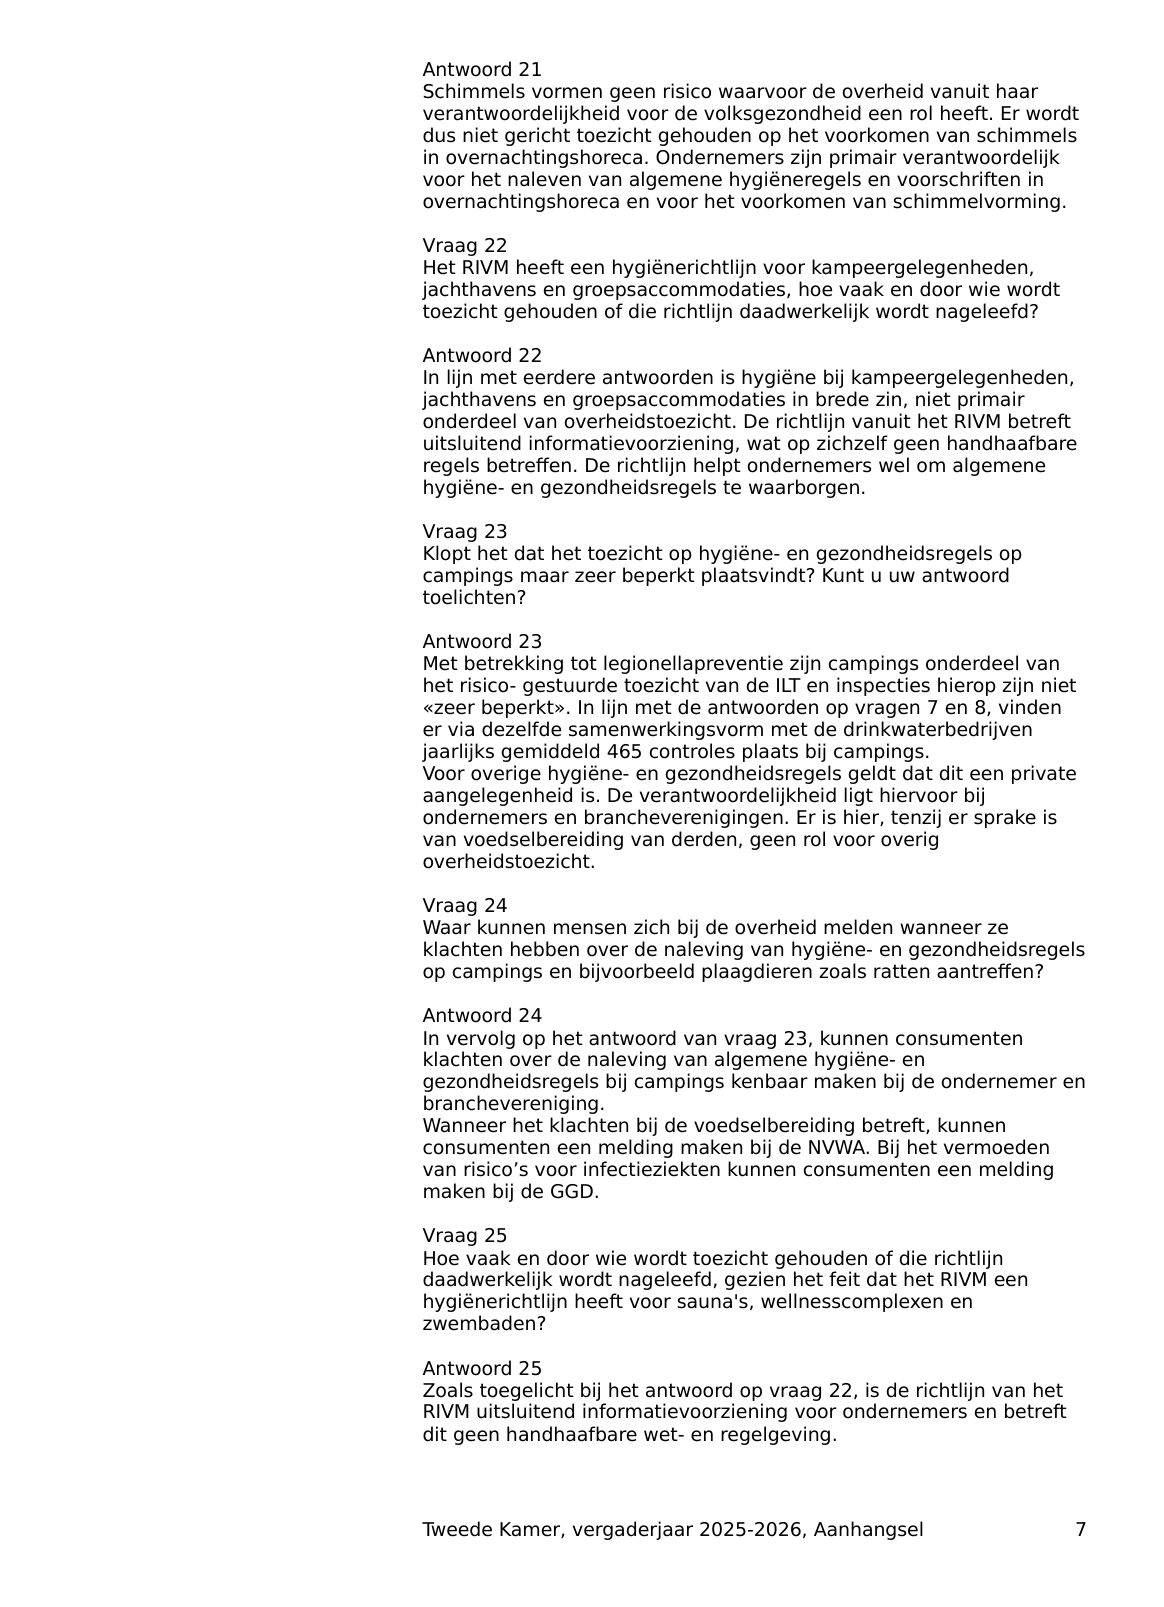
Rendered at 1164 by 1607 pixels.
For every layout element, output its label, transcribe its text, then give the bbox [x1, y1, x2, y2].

text Antwoord 21 [422, 59, 1087, 81]
text Vraag 22 [422, 235, 1087, 257]
text Antwoord 25 [422, 1357, 1087, 1379]
text Waar kunnen mensen zich bij de overheid melden wanneer ze klachten hebben over de naleving van hygiëne- en gezondheidsregels op campings en bijvoorbeeld plaagdieren zoals ratten aantreffen? [422, 917, 1087, 983]
text Met betrekking tot legionellapreventie zijn campings onderdeel van het risico- gestuurde toezicht van de ILT en inspecties hierop zijn niet «zeer beperkt». In lijn met de antwoorden op vragen 7 en 8, vinden er via dezelfde samenwerkingsvorm met de drinkwaterbedrijven jaarlijks gemiddeld 465 controles plaats bij campings. [422, 653, 1087, 763]
text Schimmels vormen geen risico waarvoor de overheid vanuit haar verantwoordelijkheid voor de volksgezondheid een rol heeft. Er wordt dus niet gericht toezicht gehouden op het voorkomen van schimmels in overnachtingshoreca. Ondernemers zijn primair verantwoordelijk voor het naleven van algemene hygiëneregels en voorschriften in overnachtingshoreca en voor het voorkomen van schimmelvorming. [422, 81, 1087, 213]
text In vervolg op het antwoord van vraag 23, kunnen consumenten klachten over de naleving van algemene hygiëne- en gezondheidsregels bij campings kenbaar maken bij de ondernemer en branchevereniging. [422, 1027, 1087, 1115]
text Voor overige hygiëne- en gezondheidsregels geldt dat dit een private aangelegenheid is. De verantwoordelijkheid ligt hiervoor bij ondernemers en brancheverenigingen. Er is hier, tenzij er sprake is van voedselbereiding van derden, geen rol voor overig overheidstoezicht. [422, 763, 1087, 873]
text Zoals toegelicht bij het antwoord op vraag 22, is de richtlijn van het RIVM uitsluitend informatievoorziening voor ondernemers en betreft dit geen handhaafbare wet- en regelgeving. [422, 1379, 1087, 1445]
text Het RIVM heeft een hygiënerichtlijn voor kampeergelegenheden, jachthavens en groepsaccommodaties, hoe vaak en door wie wordt toezicht gehouden of die richtlijn daadwerkelijk wordt nageleefd? [422, 257, 1087, 323]
text Antwoord 22 [422, 345, 1087, 367]
text Vraag 24 [422, 895, 1087, 917]
text Vraag 25 [422, 1225, 1087, 1247]
text In lijn met eerdere antwoorden is hygiëne bij kampeergelegenheden, jachthavens en groepsaccommodaties in brede zin, niet primair onderdeel van overheidstoezicht. De richtlijn vanuit het RIVM betreft uitsluitend informatievoorziening, wat op zichzelf geen handhaafbare regels betreffen. De richtlijn helpt ondernemers wel om algemene hygiëne- en gezondheidsregels te waarborgen. [422, 367, 1087, 499]
text Klopt het dat het toezicht op hygiëne- en gezondheidsregels op campings maar zeer beperkt plaatsvindt? Kunt u uw antwoord toelichten? [422, 543, 1087, 609]
text Vraag 23 [422, 521, 1087, 543]
text Antwoord 24 [422, 1005, 1087, 1027]
text Hoe vaak en door wie wordt toezicht gehouden of die richtlijn daadwerkelijk wordt nageleefd, gezien het feit dat het RIVM een hygiënerichtlijn heeft voor sauna's, wellnesscomplexen en zwembaden? [422, 1247, 1087, 1335]
text Wanneer het klachten bij de voedselbereiding betreft, kunnen consumenten een melding maken bij de NVWA. Bij het vermoeden van risico’s voor infectieziekten kunnen consumenten een melding maken bij de GGD. [422, 1115, 1087, 1203]
text Antwoord 23 [422, 631, 1087, 653]
